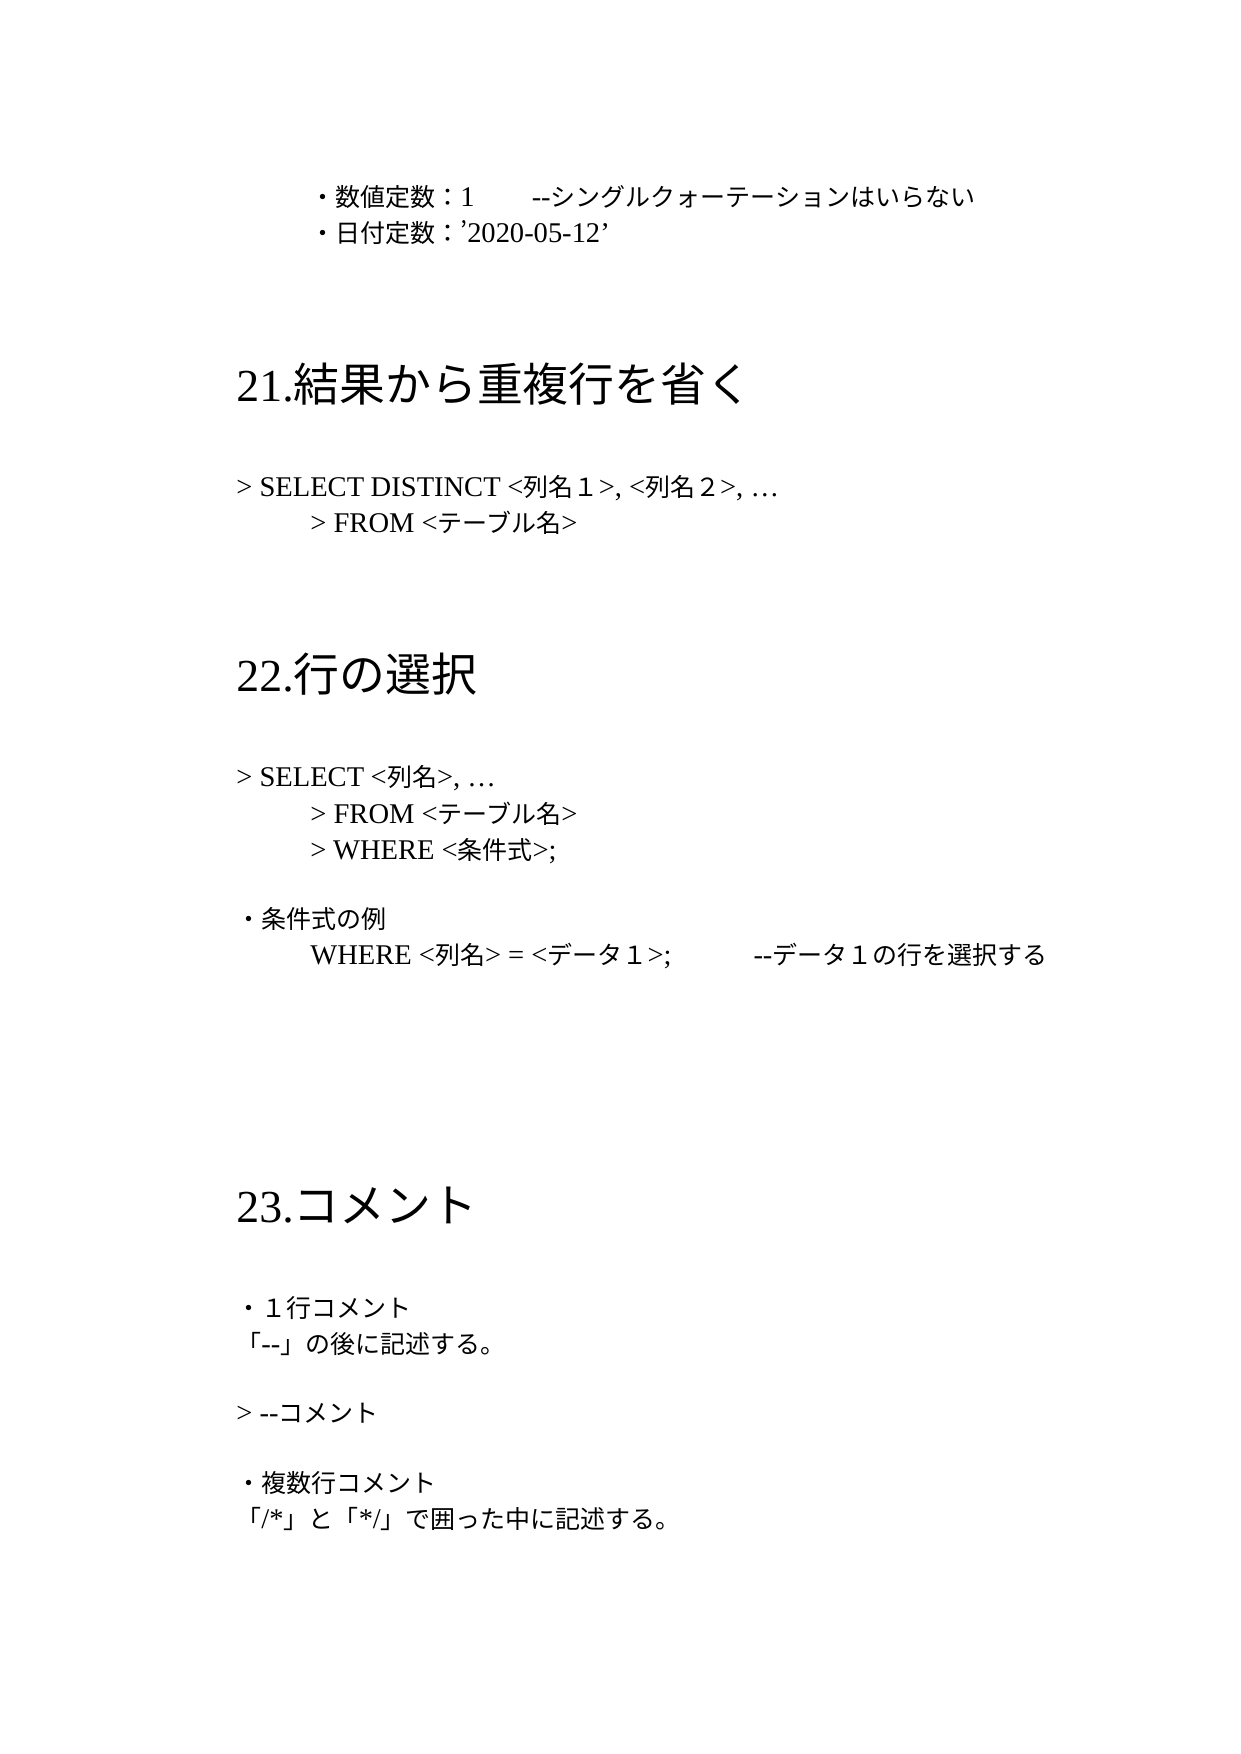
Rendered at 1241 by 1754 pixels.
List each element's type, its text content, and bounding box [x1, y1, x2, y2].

text 「--」の後に記述する。 [236, 1325, 1063, 1361]
text > FROM <テーブル名> [236, 504, 1063, 540]
text WHERE <列名> = <データ１>; --データ１の行を選択する [236, 936, 1063, 972]
text > FROM <テーブル名> [236, 794, 1063, 830]
text ・日付定数：’2020-05-12’ [236, 213, 1063, 250]
text ・条件式の例 [236, 899, 1063, 936]
text ・数値定数：1 --シングルクォーテーションはいらない [236, 177, 1063, 213]
text ・１行コメント [236, 1288, 1063, 1325]
text > SELECT DISTINCT <列名１>, <列名２>, … [236, 467, 1063, 504]
text > SELECT <列名>, … [236, 758, 1063, 794]
text 22.行の選択 [236, 639, 1063, 705]
text > --コメント [236, 1394, 1063, 1430]
text 21.結果から重複行を省く [236, 348, 1063, 415]
text 「/*」と「*/」で囲った中に記述する。 [236, 1499, 1063, 1536]
text ・複数行コメント [236, 1463, 1063, 1499]
text 23.コメント [236, 1169, 1063, 1236]
text > WHERE <条件式>; [236, 830, 1063, 867]
